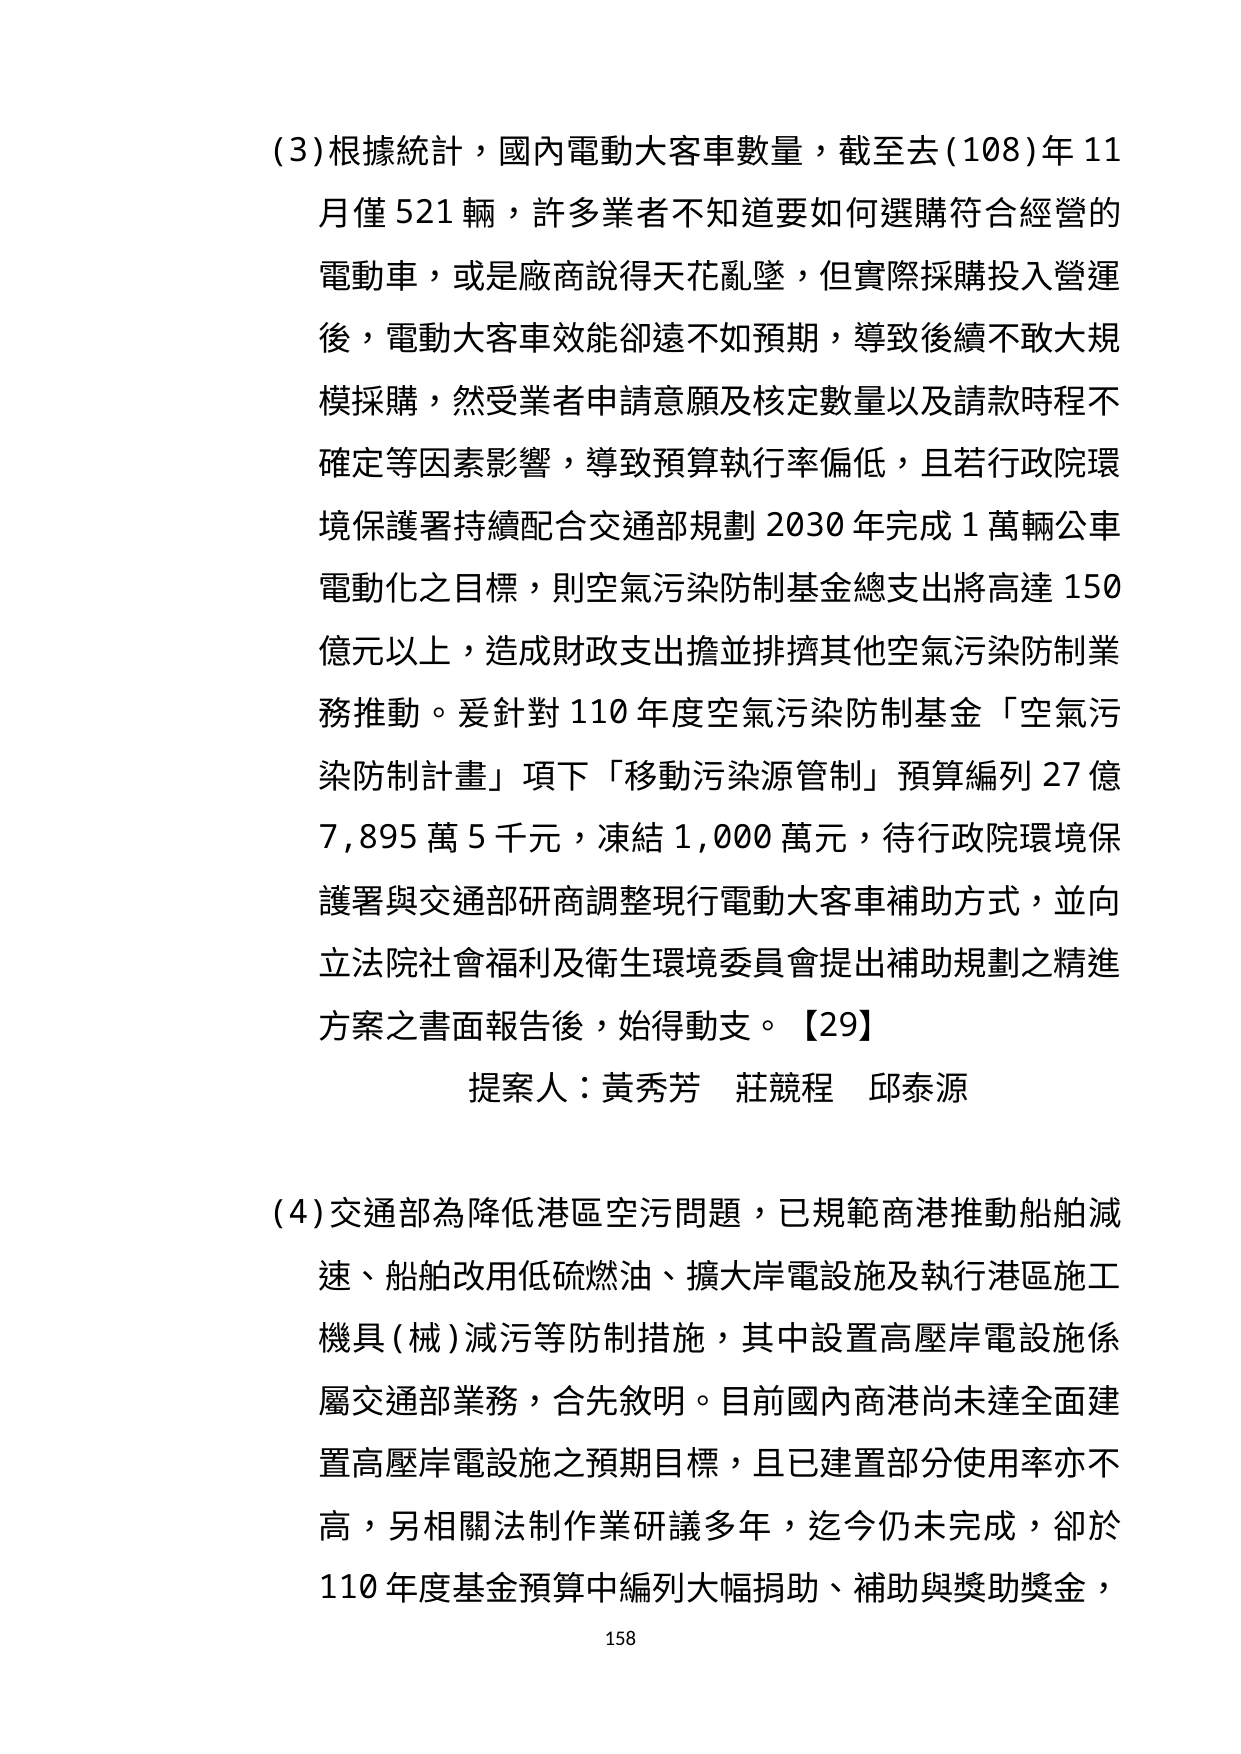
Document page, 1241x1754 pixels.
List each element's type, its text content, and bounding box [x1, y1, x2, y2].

text (4)交通部為降低港區空污問題，已規範商港推動船舶減速、船舶改用低硫燃油、擴大岸電設施及執行港區施工機具(械)減污等防制措施，其中設置高壓岸電設施係屬交通部業務，合先敘明。目前國內商港尚未達全面建置高壓岸電設施之預期目標，且已建置部分使用率亦不高，另相關法制作業研議多年，迄今仍未完成，卻於110年度基金預算中編列大幅捐助、補助與獎助獎金， [268, 1169, 1122, 1607]
text 提案人：黃秀芳 莊競程 邱泰源 [468, 1044, 1122, 1107]
text (3)根據統計，國內電動大客車數量，截至去(108)年11月僅521輛，許多業者不知道要如何選購符合經營的電動車，或是廠商說得天花亂墜，但實際採購投入營運後，電動大客車效能卻遠不如預期，導致後續不敢大規模採購，然受業者申請意願及核定數量以及請款時程不確定等因素影響，導致預算執行率偏低，且若行政院環境保護署持續配合交通部規劃2030年完成1萬輛公車電動化之目標，則空氣污染防制基金總支出將高達150億元以上，造成財政支出擔並排擠其他空氣污染防制業務推動。爰針對110年度空氣污染防制基金「空氣污染防制計畫」項下「移動污染源管制」預算編列27億7,895萬5千元，凍結1,000萬元，待行政院環境保護署與交通部研商調整現行電動大客車補助方式，並向立法院社會福利及衛生環境委員會提出補助規劃之精進方案之書面報告後，始得動支。【29】 [268, 107, 1122, 1044]
